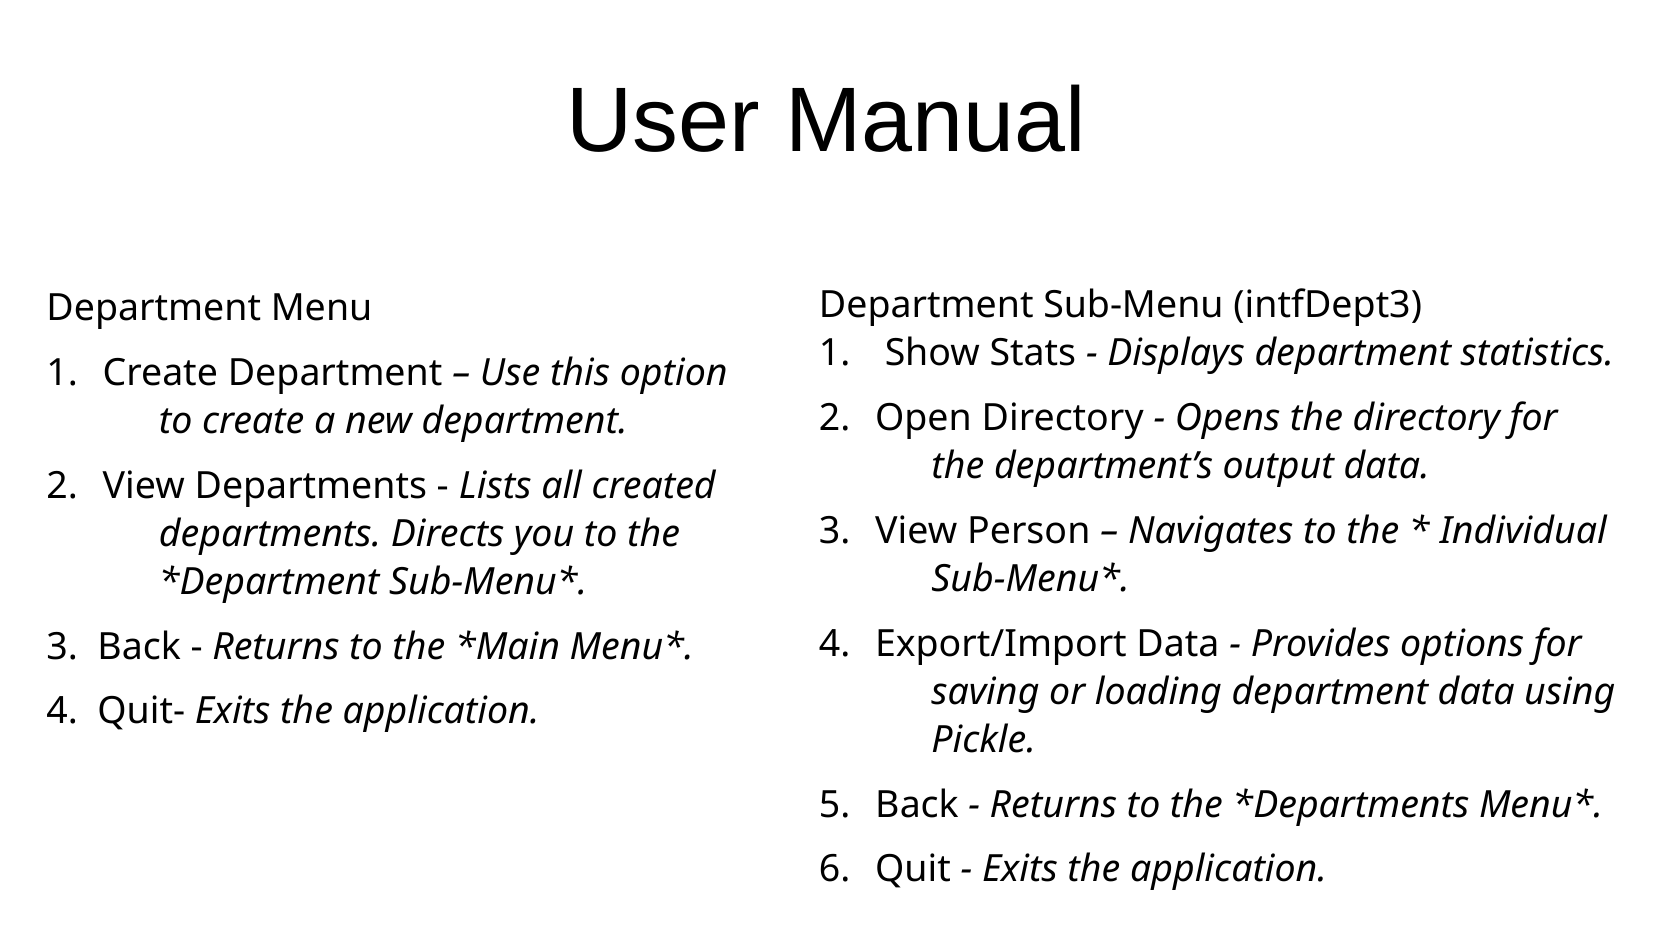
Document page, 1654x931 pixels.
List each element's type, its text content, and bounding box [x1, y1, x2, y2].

title User Manual [82, 37, 1571, 193]
text_box Department Sub-Menu (intfDept3) Show Stats - Displays department statistics. Open Directory - Opens the directory for the department’s output data. View Person – Navigates to the * Individual Sub-Menu*. Export/Import Data - Provides options for saving or loading department data using Pickle. Back - Returns to the *Departments Menu*. Quit - Exits the application. [803, 272, 1635, 931]
text_box Department Menu Create Department – Use this option to create a new department. View Departments - Lists all created departments. Directs you to the *Department Sub-Menu*. 3. Back - Returns to the *Main Menu*. 4. Quit- Exits the application. [31, 272, 769, 806]
